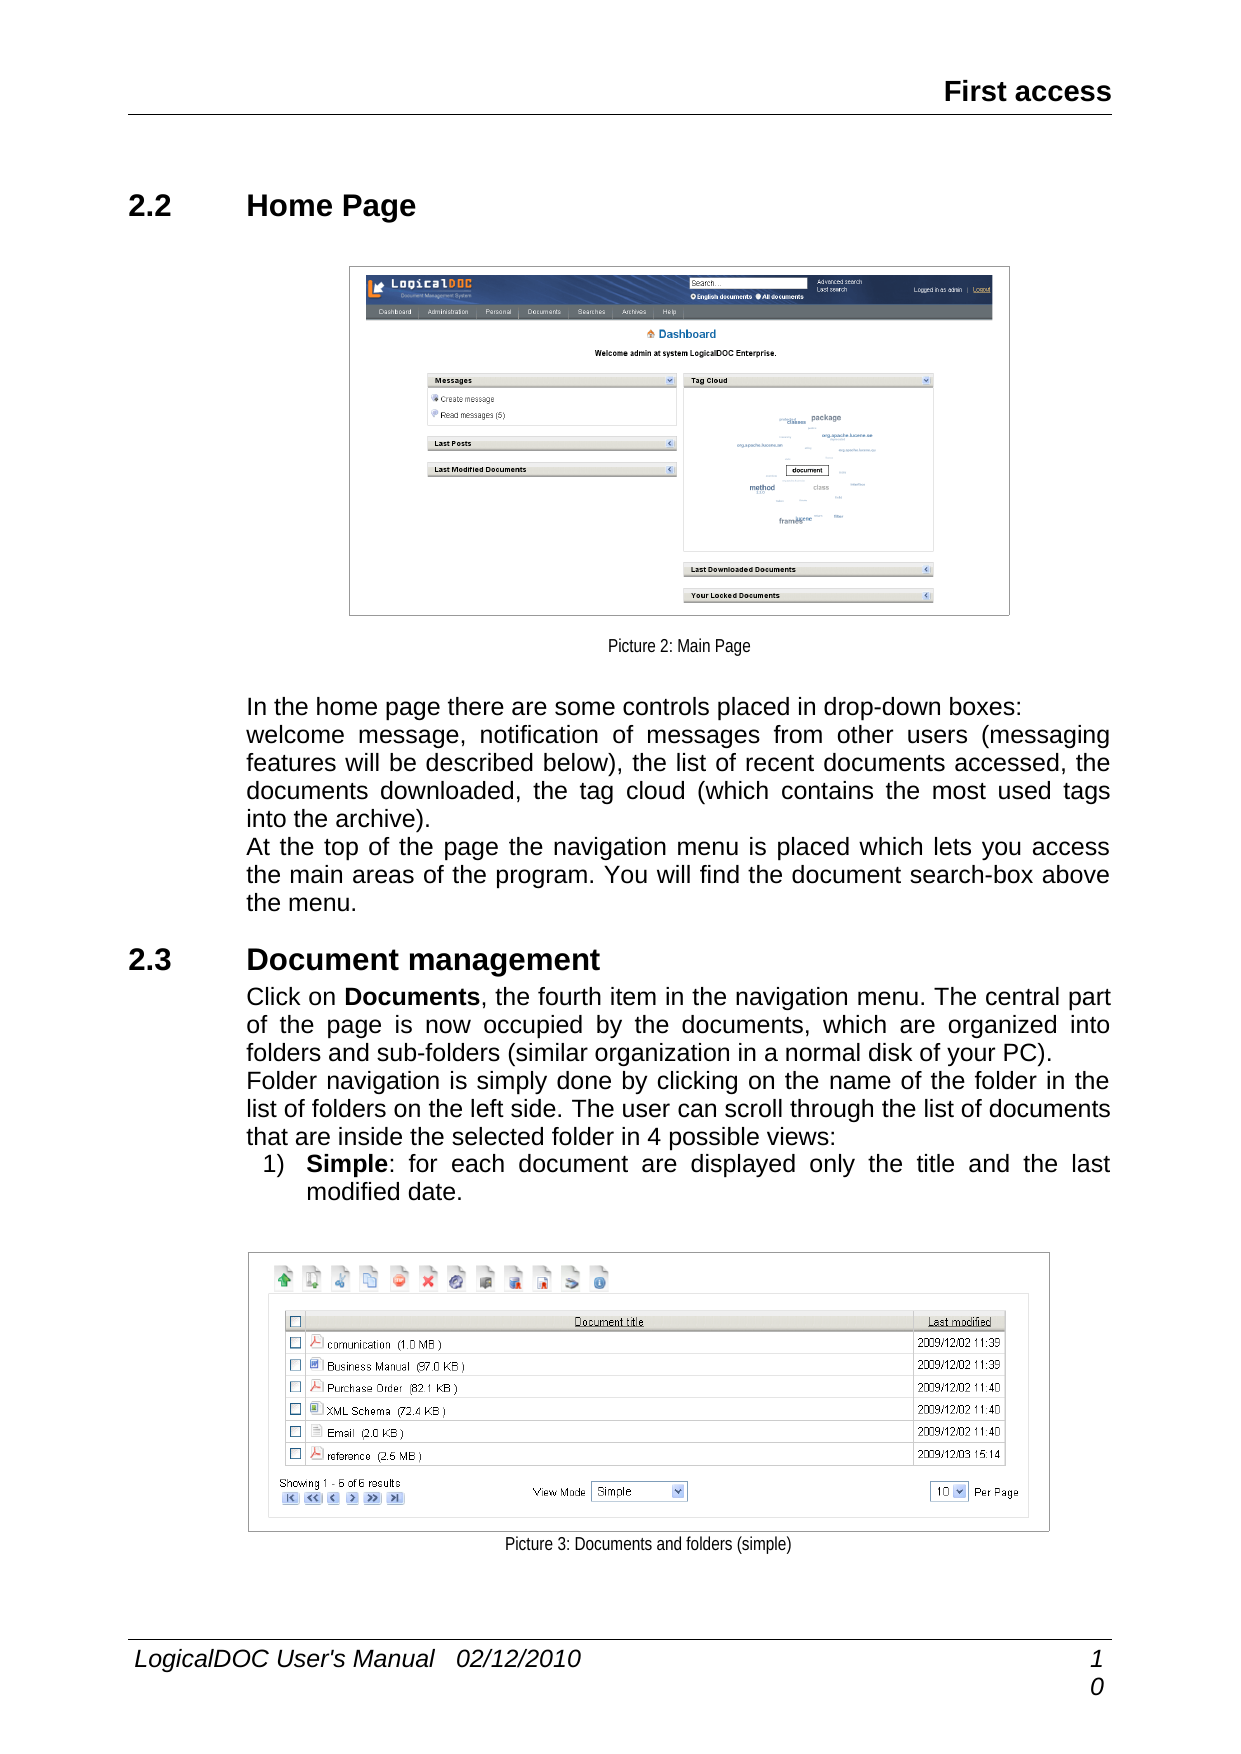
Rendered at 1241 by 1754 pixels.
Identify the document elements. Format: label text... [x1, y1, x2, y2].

text Picture 2: Main Page [346, 634, 1013, 657]
text Click on Documents, the fourth item in the navigation menu. The central part of the page is now occupied by the documents, which are organized into folders and sub-folders (similar organization in a normal disk of your PC). [246, 983, 1112, 1066]
picture [264, 1261, 1033, 1523]
subtitle Document management [128, 942, 1112, 976]
text Folder navigation is simply done by clicking on the name of the folder in the list of folders on the left side. The user can scroll through the list of documents that are inside the selected folder in 4 possible views: [246, 1066, 1112, 1150]
text welcome message, notification of messages from other users (messaging features will be described below), the list of recent documents accessed, the documents downloaded, the tag cloud (which contains the most used tags into the archive). [246, 721, 1112, 833]
list Simple: for each document are displayed only the title and the last modified date. [262, 1150, 1112, 1206]
subtitle Home Page [128, 188, 1112, 223]
text Picture 3: Documents and folders (simple) [245, 1252, 1051, 1554]
text At the top of the page the navigation menu is placed which lets you access the main areas of the program. You will find the document search-box above the menu. [246, 833, 1112, 917]
text In the home page there are some controls placed in drop-down boxes: [246, 693, 1112, 721]
